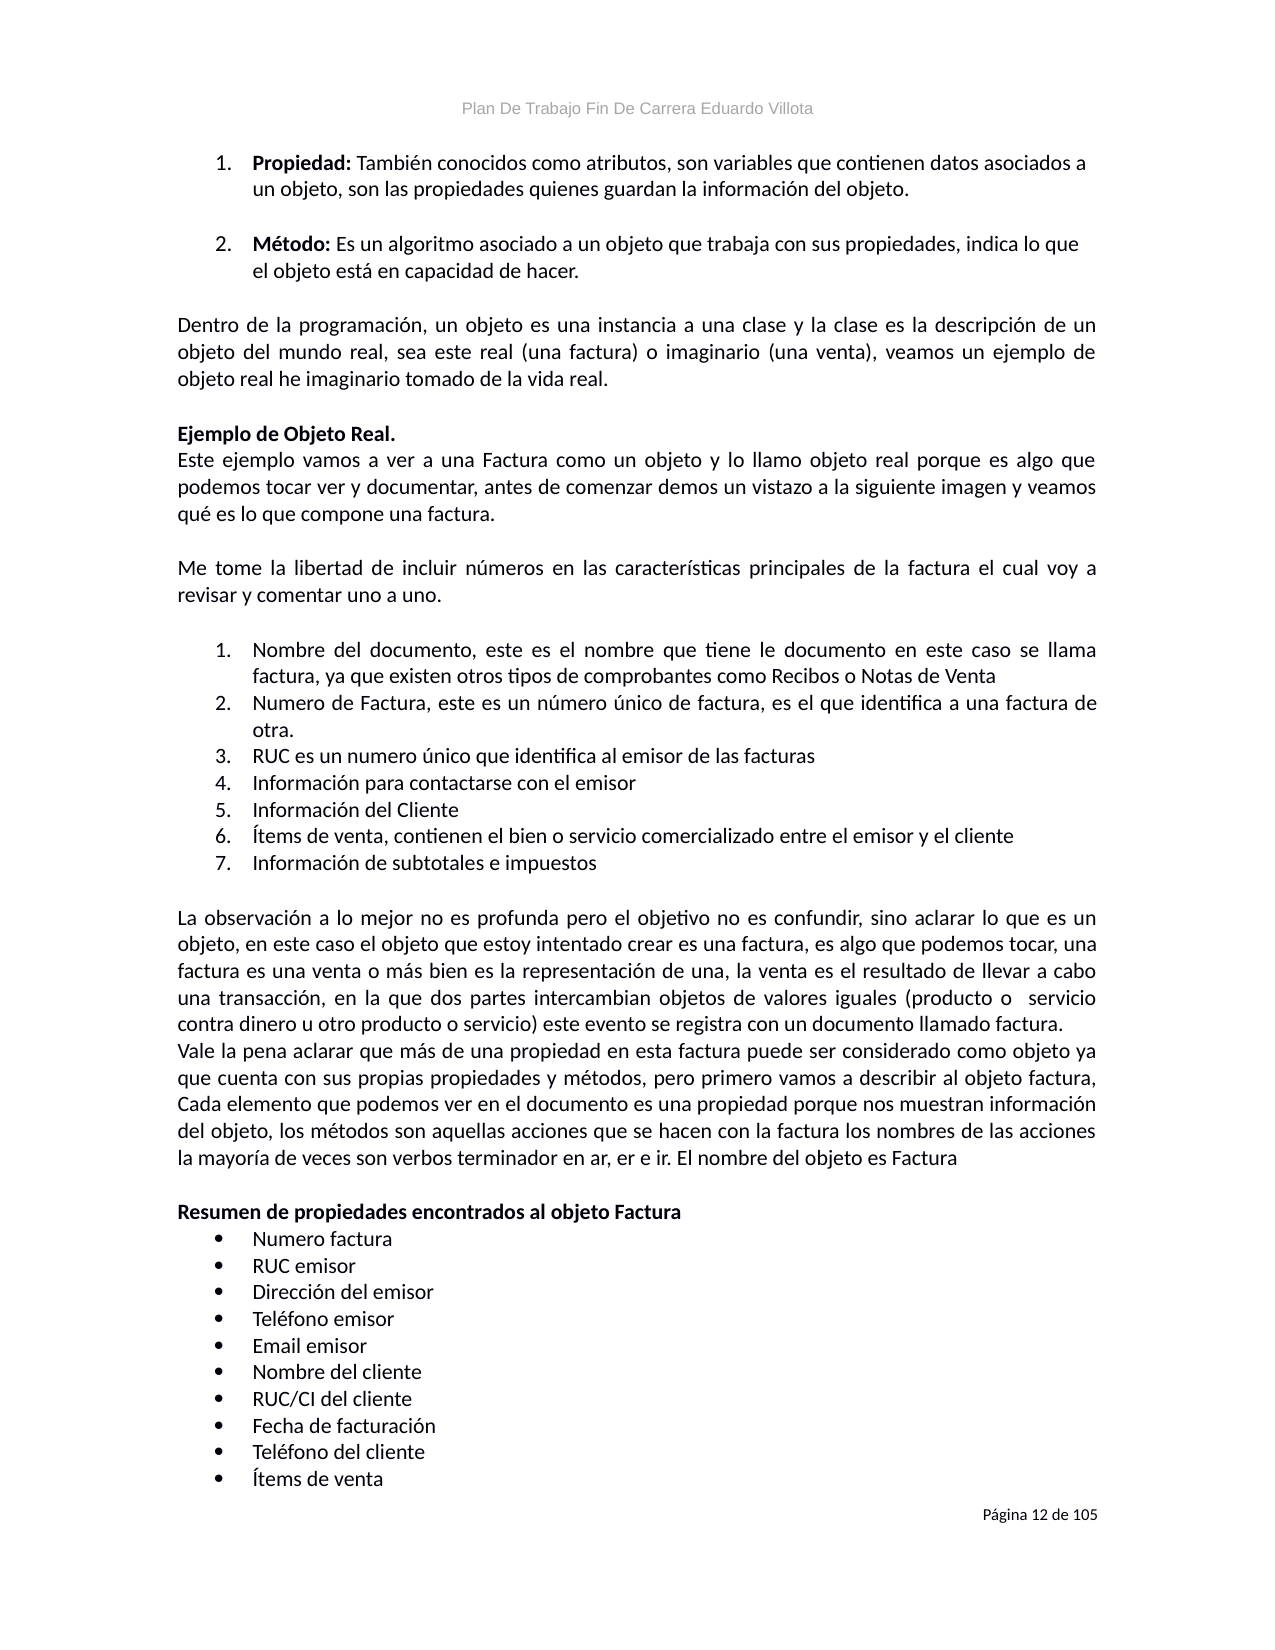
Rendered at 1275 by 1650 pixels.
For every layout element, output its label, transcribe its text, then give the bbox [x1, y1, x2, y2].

list Numero de Factura, este es un número único de factura, es el que identifica a una factura de otra. [215, 689, 1098, 742]
list Información para contactarse con el emisor [215, 769, 1098, 796]
list Ítems de venta [215, 1465, 1098, 1492]
text Dentro de la programación, un objeto es una instancia a una clase y la clase es la descripción de un objeto del mundo real, sea este real (una factura) o imaginario (una venta), veamos un ejemplo de objeto real he imaginario tomado de la vida real. [177, 312, 1098, 392]
list Información del Cliente [215, 796, 1098, 822]
list Email emisor [215, 1332, 1098, 1358]
text Vale la pena aclarar que más de una propiedad en esta factura puede ser considerado como objeto ya que cuenta con sus propias propiedades y métodos, pero primero vamos a describir al objeto factura, Cada elemento que podemos ver en el documento es una propiedad porque nos muestran información del objeto, los métodos son aquellas acciones que se hacen con la factura los nombres de las acciones la mayoría de veces son verbos terminador en ar, er e ir. El nombre del objeto es Factura [177, 1037, 1098, 1170]
list Teléfono emisor [215, 1305, 1098, 1332]
list Teléfono del cliente [215, 1438, 1098, 1465]
list Información de subtotales e impuestos [215, 849, 1098, 876]
text La observación a lo mejor no es profunda pero el objetivo no es confundir, sino aclarar lo que es un objeto, en este caso el objeto que estoy intentado crear es una factura, es algo que podemos tocar, una factura es una venta o más bien es la representación de una, la venta es el resultado de llevar a cabo una transacción, en la que dos partes intercambian objetos de valores iguales (producto o servicio contra dinero u otro producto o servicio) este evento se registra con un documento llamado factura. [177, 904, 1098, 1037]
list RUC emisor [215, 1252, 1098, 1278]
list Método: Es un algoritmo asociado a un objeto que trabaja con sus propiedades, indica lo que el objeto está en capacidad de hacer. [215, 229, 1098, 284]
list Ítems de venta, contienen el bien o servicio comercializado entre el emisor y el cliente [215, 822, 1098, 849]
list Nombre del documento, este es el nombre que tiene le documento en este caso se llama factura, ya que existen otros tipos de comprobantes como Recibos o Notas de Venta [215, 636, 1098, 689]
list Numero factura [215, 1225, 1098, 1252]
list Propiedad: También conocidos como atributos, son variables que contienen datos asociados a un objeto, son las propiedades quienes guardan la información del objeto. [215, 148, 1098, 202]
text Resumen de propiedades encontrados al objeto Factura [177, 1198, 1098, 1225]
list Fecha de facturación [215, 1412, 1098, 1438]
text Ejemplo de Objeto Real. [177, 420, 1098, 446]
list RUC es un numero único que identifica al emisor de las facturas [215, 742, 1098, 769]
list RUC/CI del cliente [215, 1385, 1098, 1412]
list Nombre del cliente [215, 1358, 1098, 1385]
text Me tome la libertad de incluir números en las características principales de la factura el cual voy a revisar y comentar uno a uno. [177, 554, 1098, 608]
text Este ejemplo vamos a ver a una Factura como un objeto y lo llamo objeto real porque es algo que podemos tocar ver y documentar, antes de comenzar demos un vistazo a la siguiente imagen y veamos qué es lo que compone una factura. [177, 446, 1098, 526]
list Dirección del emisor [215, 1278, 1098, 1305]
